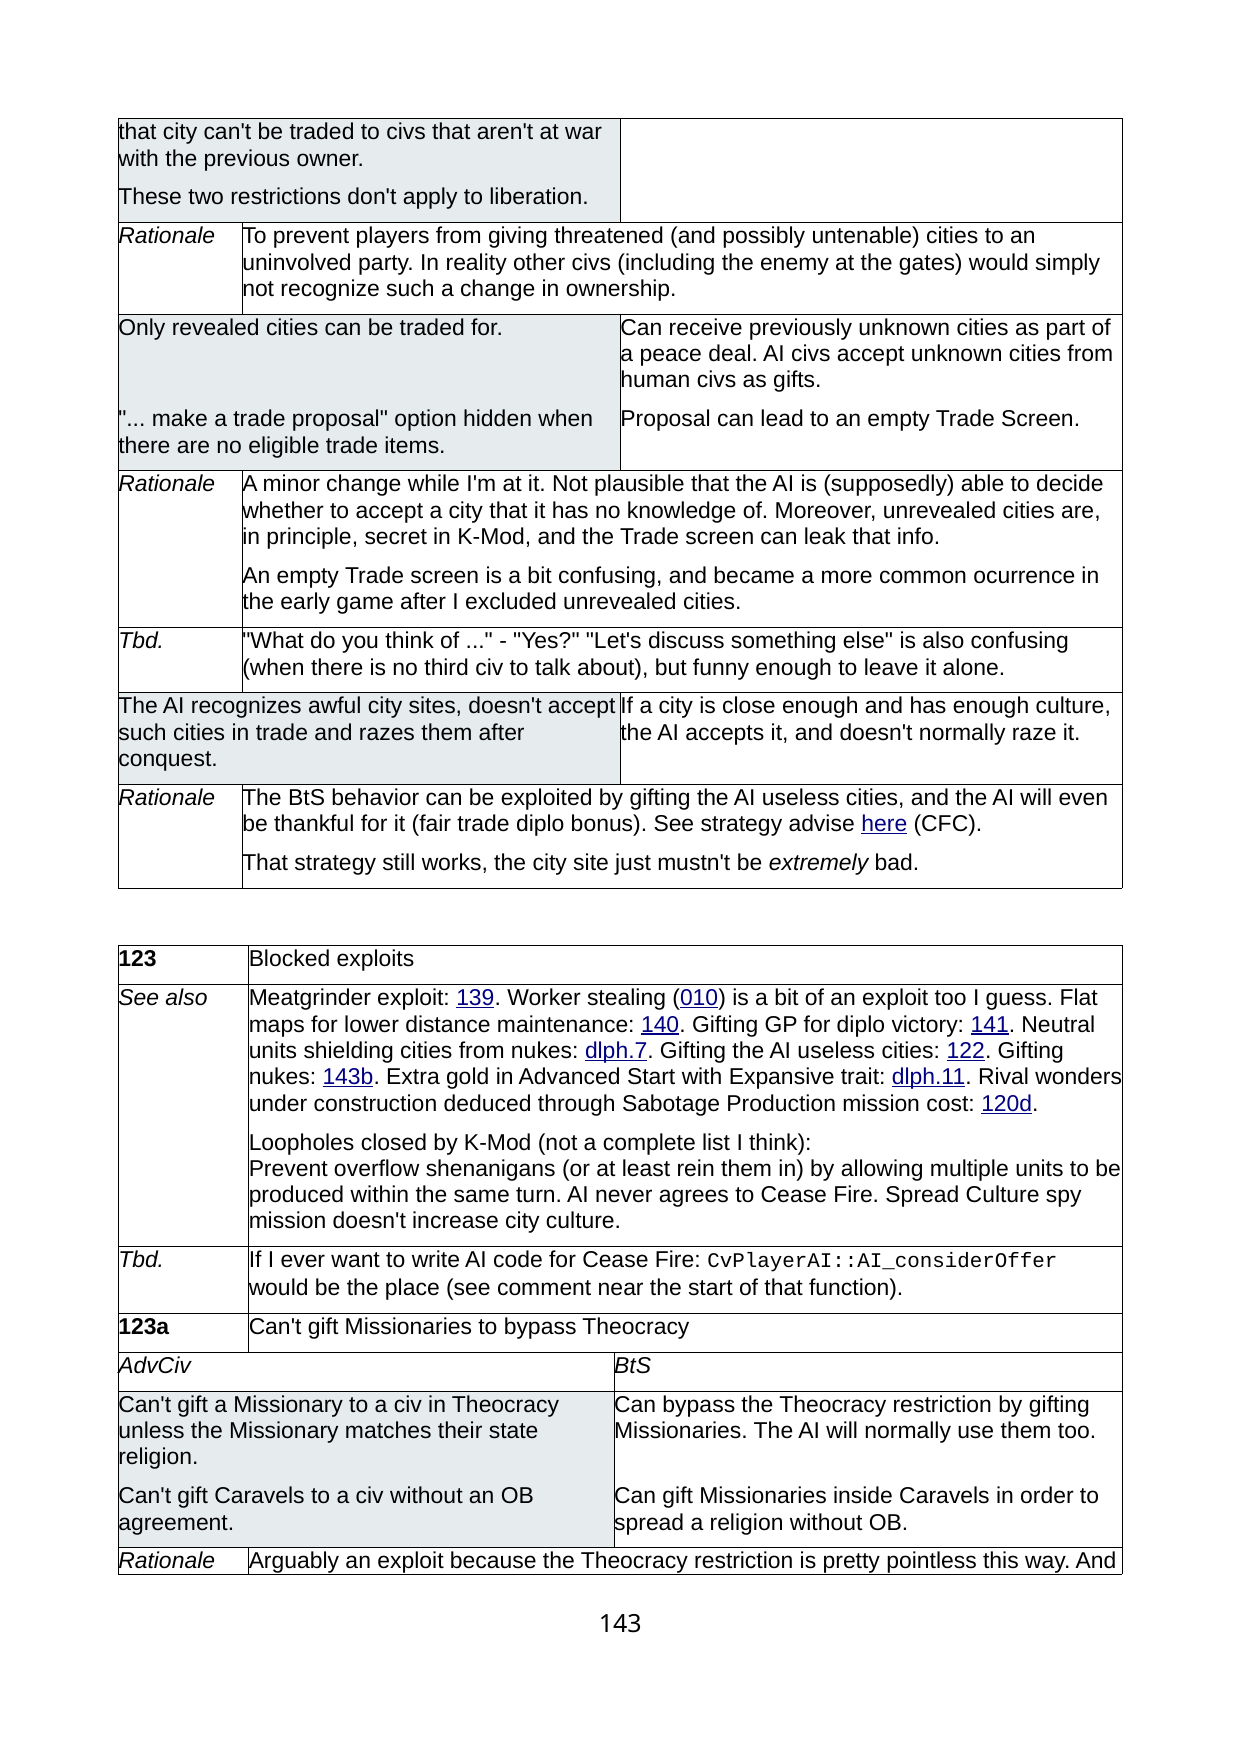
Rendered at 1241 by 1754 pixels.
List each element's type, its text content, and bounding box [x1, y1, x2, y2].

table_cell Can receive previously unknown cities as part of a peace deal. AI civs accept unknown cities from human civs as gifts. Proposal can lead to an empty Trade Screen. [621, 315, 1122, 470]
table_cell Only revealed cities can be traded for. "... make a trade proposal" option hidden when there are no eligible trade items. [119, 315, 620, 470]
table_cell The BtS behavior can be exploited by gifting the AI useless cities, and the AI will even be thankful for it (fair trade diplo bonus). See strategy advise here (CFC). That strategy still works, the city site just mustn't be extremely bad. [243, 785, 1122, 888]
table_cell Can bypass the Theocracy restriction by gifting Missionaries. The AI will normally use them too. Can gift Missionaries inside Caravels in order to spread a religion without OB. [615, 1392, 1122, 1547]
table_cell To prevent players from giving threatened (and possibly untenable) cities to an uninvolved party. In reality other civs (including the enemy at the gates) would simply not recognize such a change in ownership. [243, 223, 1122, 314]
table_cell Tbd. [119, 1247, 248, 1313]
table_cell Can't gift Missionaries to bypass Theocracy [249, 1314, 1122, 1352]
table_cell [621, 119, 1122, 222]
table_cell "What do you think of ..." - "Yes?" "Let's discuss something else" is also confusing (when there is no third civ to talk about), but funny enough to leave it alone. [243, 628, 1122, 692]
table_cell Can't gift a Missionary to a civ in Theocracy unless the Missionary matches their state religion. Can't gift Caravels to a civ without an OB agreement. [119, 1392, 614, 1547]
table_header Blocked exploits [249, 946, 1122, 984]
table_cell Rationale [119, 471, 242, 627]
table_header 123 [119, 946, 248, 984]
table_cell Meatgrinder exploit: 139. Worker stealing (010) is a bit of an exploit too I guess. Flat maps for lower distance maintenance: 140. Gifting GP for diplo victory: 141. Neutral units shielding cities from nukes: dlph.7. Gifting the AI useless cities: 122. Gifting nukes: 143b. Extra gold in Advanced Start with Expansive trait: dlph.11. Rival wonders under construction deduced through Sabotage Production mission cost: 120d. Loopholes closed by K-Mod (not a complete list I think): Prevent overflow shenanigans (or at least rein them in) by allowing multiple units to be produced within the same turn. AI never agrees to Cease Fire. Spread Culture spy mission doesn't increase city culture. [249, 985, 1122, 1246]
table_cell 123a [119, 1314, 248, 1352]
table_cell Arguably an exploit because the Theocracy restriction is pretty pointless this way. And [249, 1548, 1122, 1574]
table_cell Rationale [119, 1548, 248, 1574]
table_cell See also [119, 985, 248, 1246]
table_cell AdvCiv [119, 1353, 614, 1391]
table_cell Rationale [119, 785, 242, 888]
table_cell If I ever want to write AI code for Cease Fire: CvPlayerAI::AI_considerOffer would be the place (see comment near the start of that function). [249, 1247, 1122, 1313]
table_cell BtS [615, 1353, 1122, 1391]
table_cell A minor change while I'm at it. Not plausible that the AI is (supposedly) able to decide whether to accept a city that it has no knowledge of. Moreover, unrevealed cities are, in principle, secret in K-Mod, and the Trade screen can leak that info. An empty Trade screen is a bit confusing, and became a more common ocurrence in the early game after I excluded unrevealed cities. [243, 471, 1122, 627]
table_cell The AI recognizes awful city sites, doesn't accept such cities in trade and razes them after conquest. [119, 693, 620, 784]
table_cell Rationale [119, 223, 242, 314]
table_cell that city can't be traded to civs that aren't at war with the previous owner. These two restrictions don't apply to liberation. [119, 119, 620, 222]
table_cell If a city is close enough and has enough culture, the AI accepts it, and doesn't normally raze it. [621, 693, 1122, 784]
table_cell Tbd. [119, 628, 242, 692]
